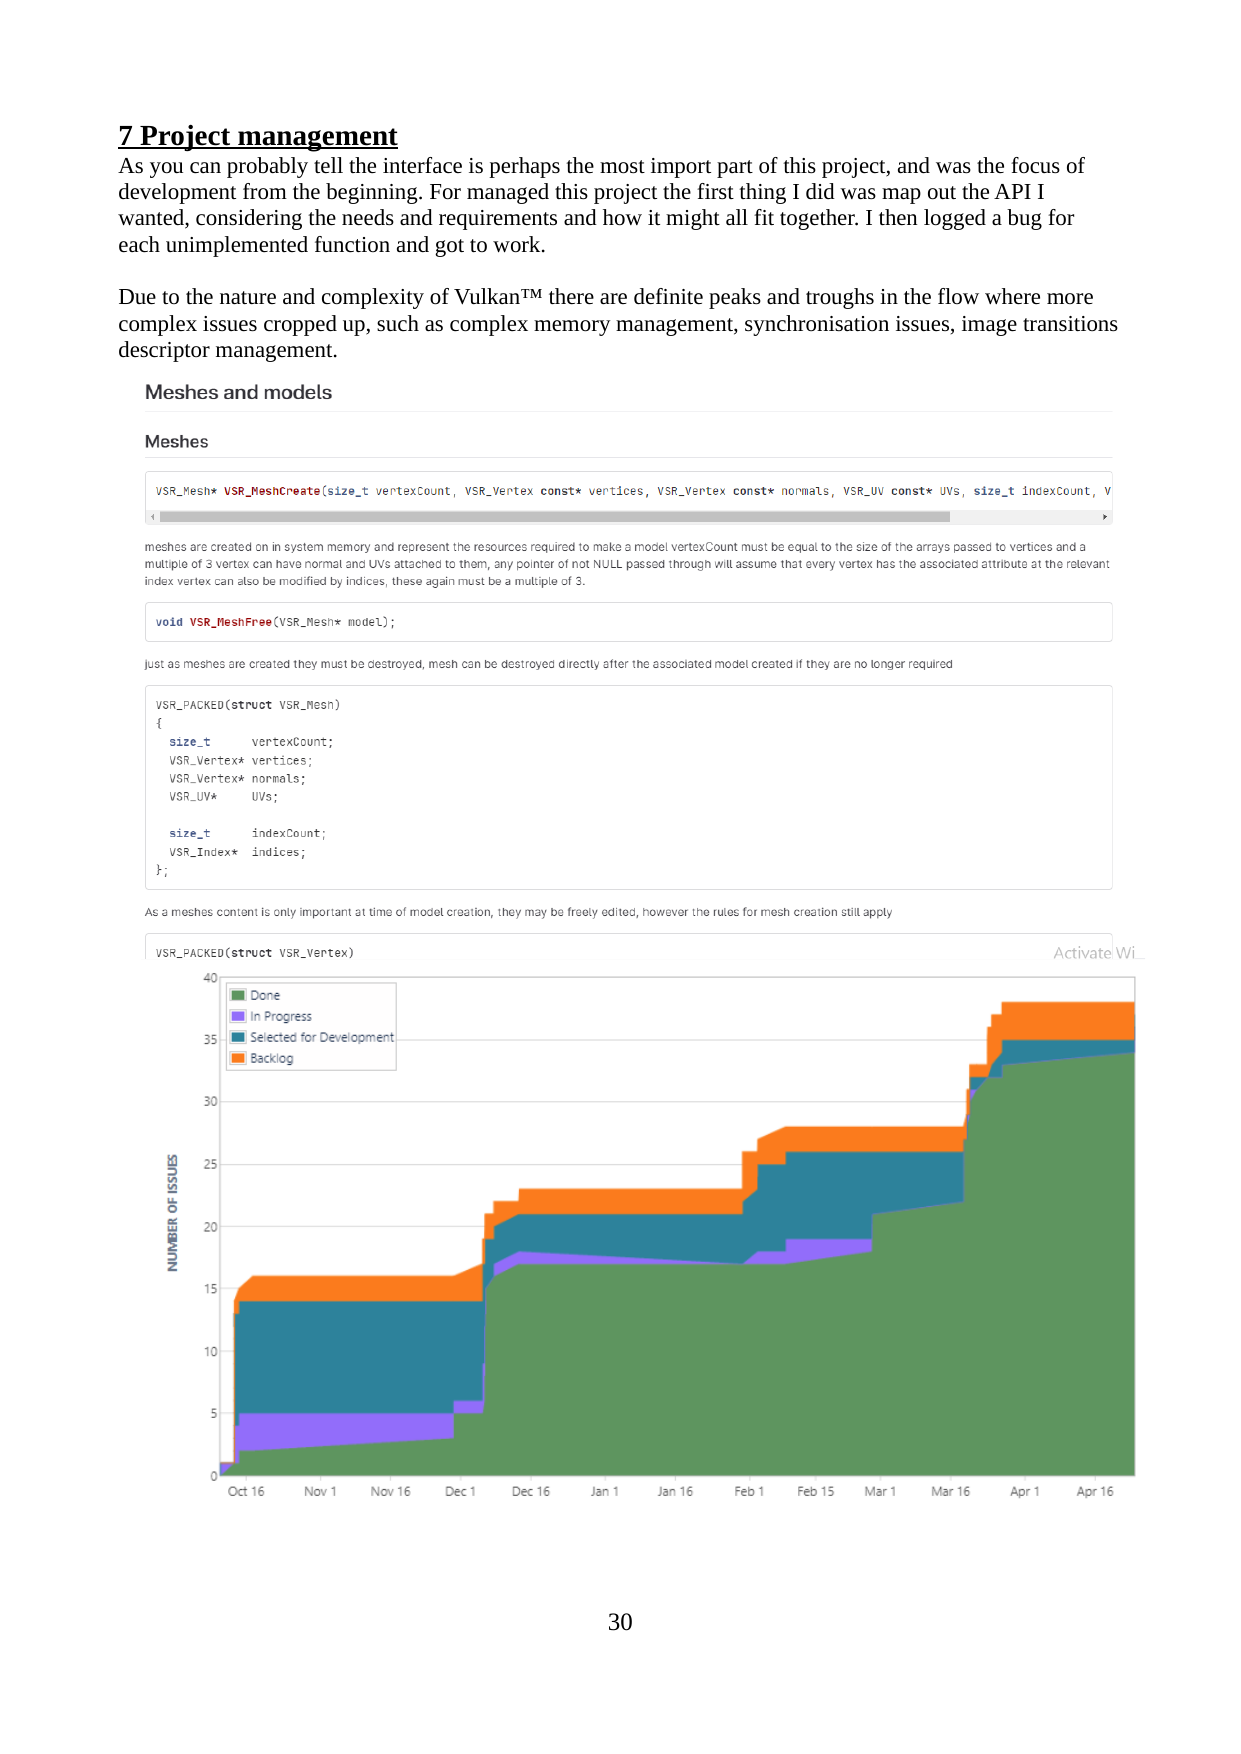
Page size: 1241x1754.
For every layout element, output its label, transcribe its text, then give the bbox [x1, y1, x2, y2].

text 7 Project management [118, 118, 1122, 152]
text As you can probably tell the interface is perhaps the most import part of this project, and was the focus of development from the beginning. For managed this project the first thing I did was map out the API I wanted, considering the needs and requirements and how it might all fit together. I then logged a bug for each unimplemented function and got to work. [118, 152, 1122, 257]
picture [130, 372, 1146, 1503]
text Due to the nature and complexity of Vulkan™ there are definite peaks and troughs in the flow where more complex issues cropped up, such as complex memory management, synchronisation issues, image transitions descriptor management. [118, 283, 1122, 362]
